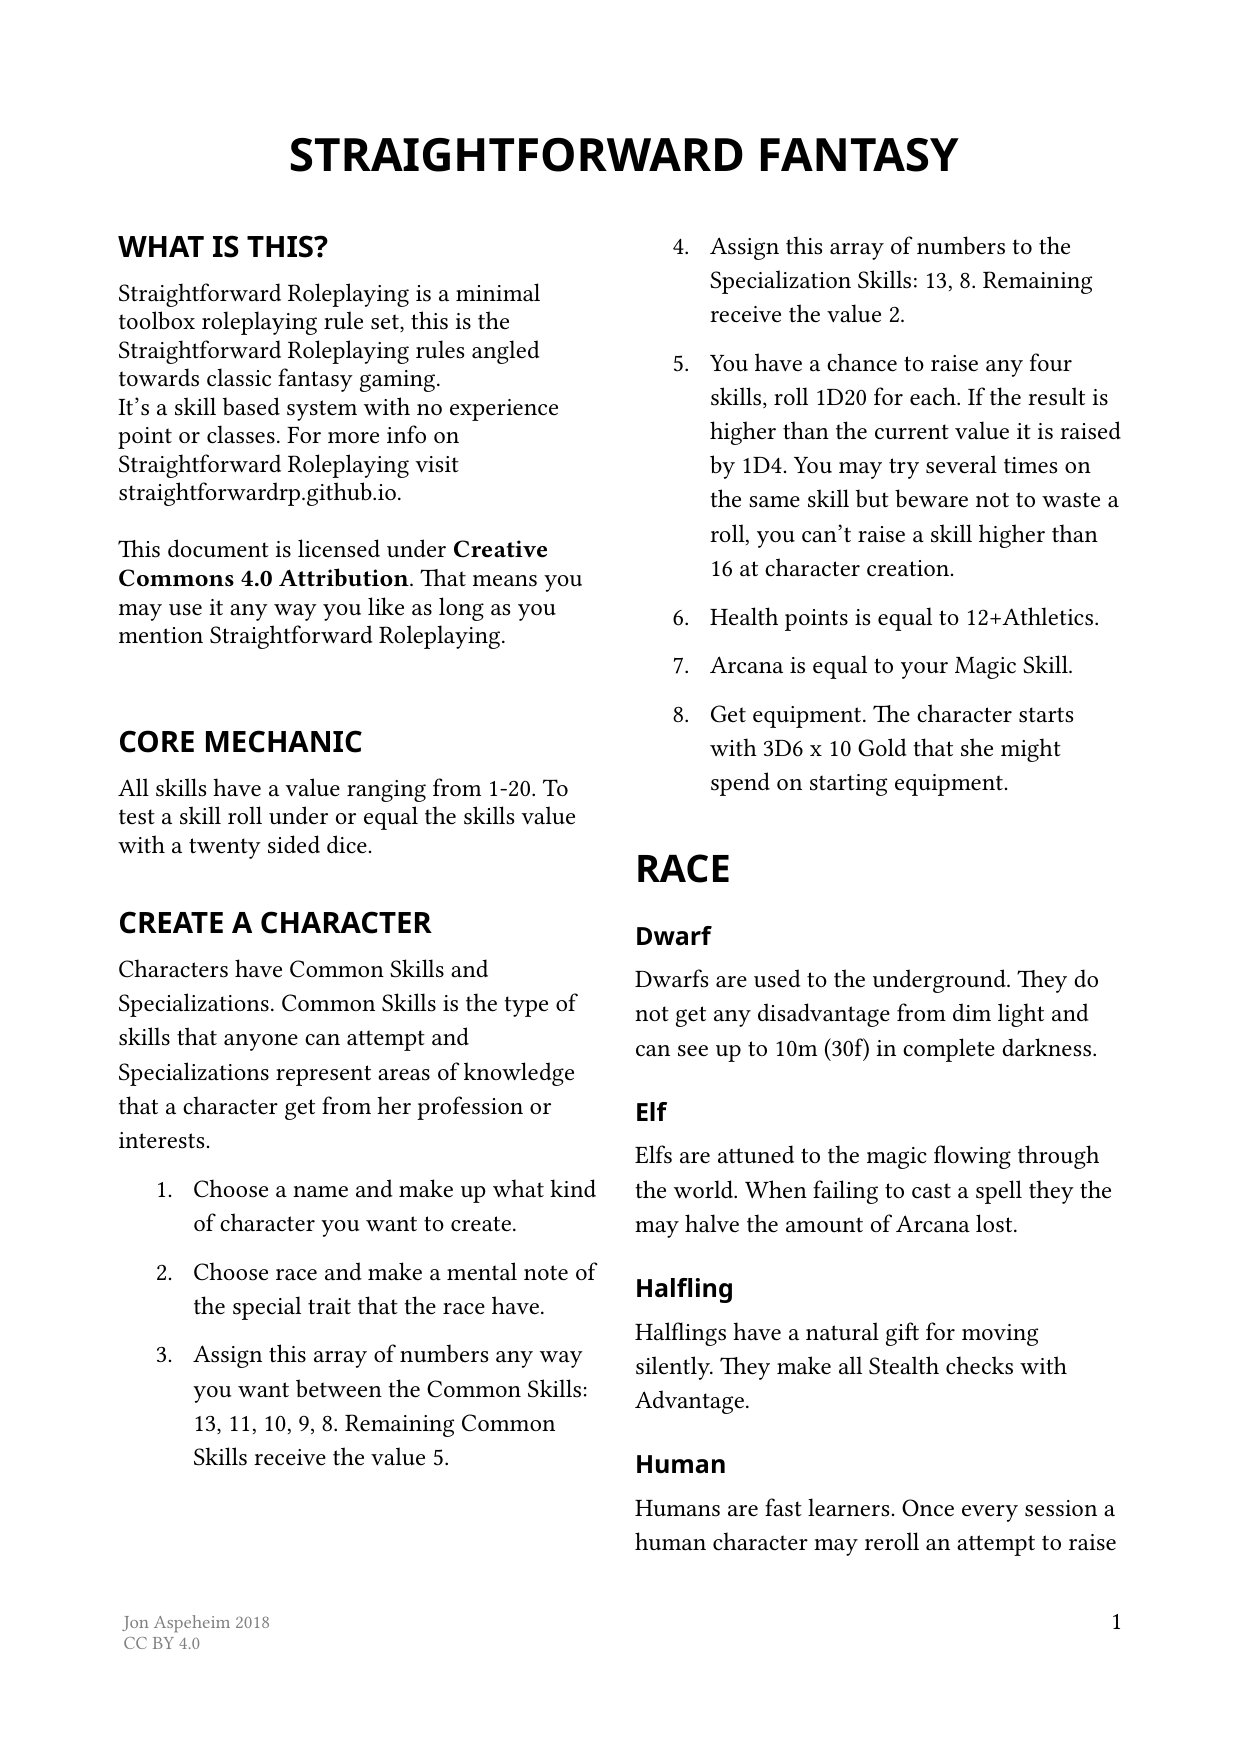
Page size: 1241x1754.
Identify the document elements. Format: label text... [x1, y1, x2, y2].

text Straightforward Roleplaying is a minimal toolbox roleplaying rule set, this is the Straightforward Roleplaying rules angled towards classic fantasy gaming. [118, 278, 605, 393]
subtitle Elf [635, 1095, 1122, 1129]
list Arcana is equal to your Magic Skill. [672, 651, 1122, 680]
subtitle WHAT IS THIS? [118, 133, 605, 266]
subtitle CREATE A CHARACTER [118, 902, 605, 942]
subtitle Dwarf [635, 919, 1122, 953]
subtitle Human [635, 1447, 1122, 1481]
list You have a chance to raise any four skills, roll 1D20 for each. If the result is higher than the current value it is raised by 1D4. You may try several times on the same skill but beware not to waste a roll, you can’t raise a skill higher than 16 at character creation. [672, 349, 1122, 582]
text Elfs are attuned to the magic flowing through the world. When failing to cast a spell they the may halve the amount of Arcana lost. [635, 1141, 1122, 1238]
list Assign this array of numbers to the Specialization Skills: 13, 8. Remaining receive the value 2. [672, 118, 1122, 328]
text All skills have a value ranging from 1-20. To test a skill roll under or equal the skills value with a twenty sided dice. [118, 774, 605, 859]
text This document is licensed under Creative Commons 4.0 Attribution. That means you may use it any way you like as long as you mention Straightforward Roleplaying. [118, 535, 605, 649]
subtitle Halfling [635, 1271, 1122, 1305]
subtitle RACE [635, 842, 1122, 894]
text Halflings have a natural gift for moving silently. They make all Stealth checks with Advantage. [635, 1318, 1122, 1414]
text Characters have Common Skills and Specializations. Common Skills is the type of skills that anyone can attempt and Specializations represent areas of knowledge that a character get from her profession or interests. [118, 955, 605, 1154]
subtitle CORE MECHANIC [118, 721, 605, 761]
text Humans are fast learners. Once every session a human character may reroll an attempt to raise [635, 1494, 1122, 1556]
text It’s a skill based system with no experience point or classes. For more info on Straightforward Roleplaying visit straightforwardrp.github.io. [118, 393, 605, 507]
list Assign this array of numbers any way you want between the Common Skills: 13, 11, 10, 9, 8. Remaining Common Skills receive the value 5. [156, 1340, 605, 1471]
list Choose race and make a mental note of the special trait that the race have. [156, 1257, 605, 1320]
list Choose a name and make up what kind of character you want to create. [156, 1174, 605, 1237]
list Health points is equal to 12+Athletics. [672, 602, 1122, 631]
text Dwarfs are used to the underground. They do not get any disadvantage from dim light and can see up to 10m (30f) in complete darkness. [635, 965, 1122, 1062]
list Get equipment. The character starts with 3D6 x 10 Gold that she might spend on starting equipment. [672, 700, 1122, 797]
